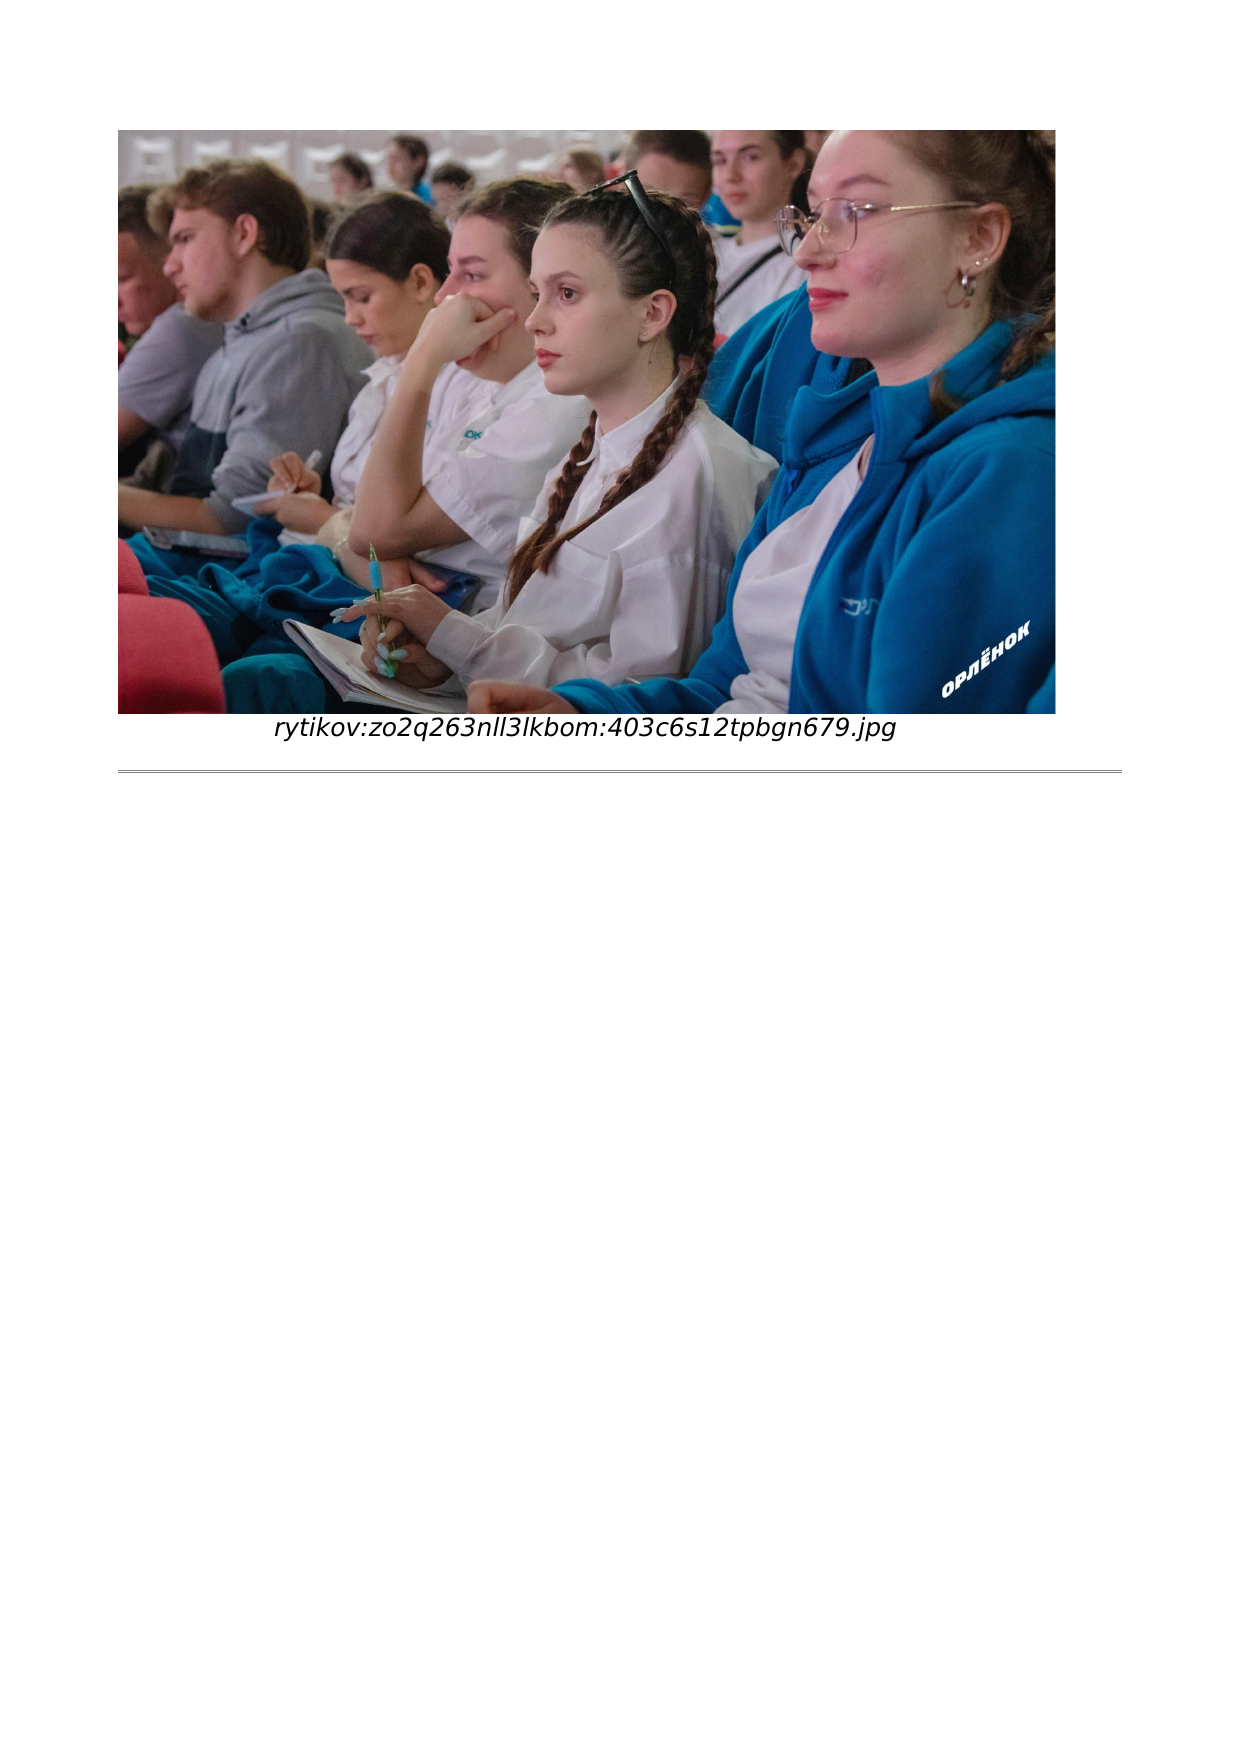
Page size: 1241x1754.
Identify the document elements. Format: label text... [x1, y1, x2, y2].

picture [118, 130, 1056, 714]
picture [296, 676, 308, 694]
picture [1043, 441, 1053, 447]
picture [266, 672, 304, 714]
text rytikov:zo2q263nll3lkbom:403c6s12tpbgn679.jpg [118, 714, 1056, 743]
